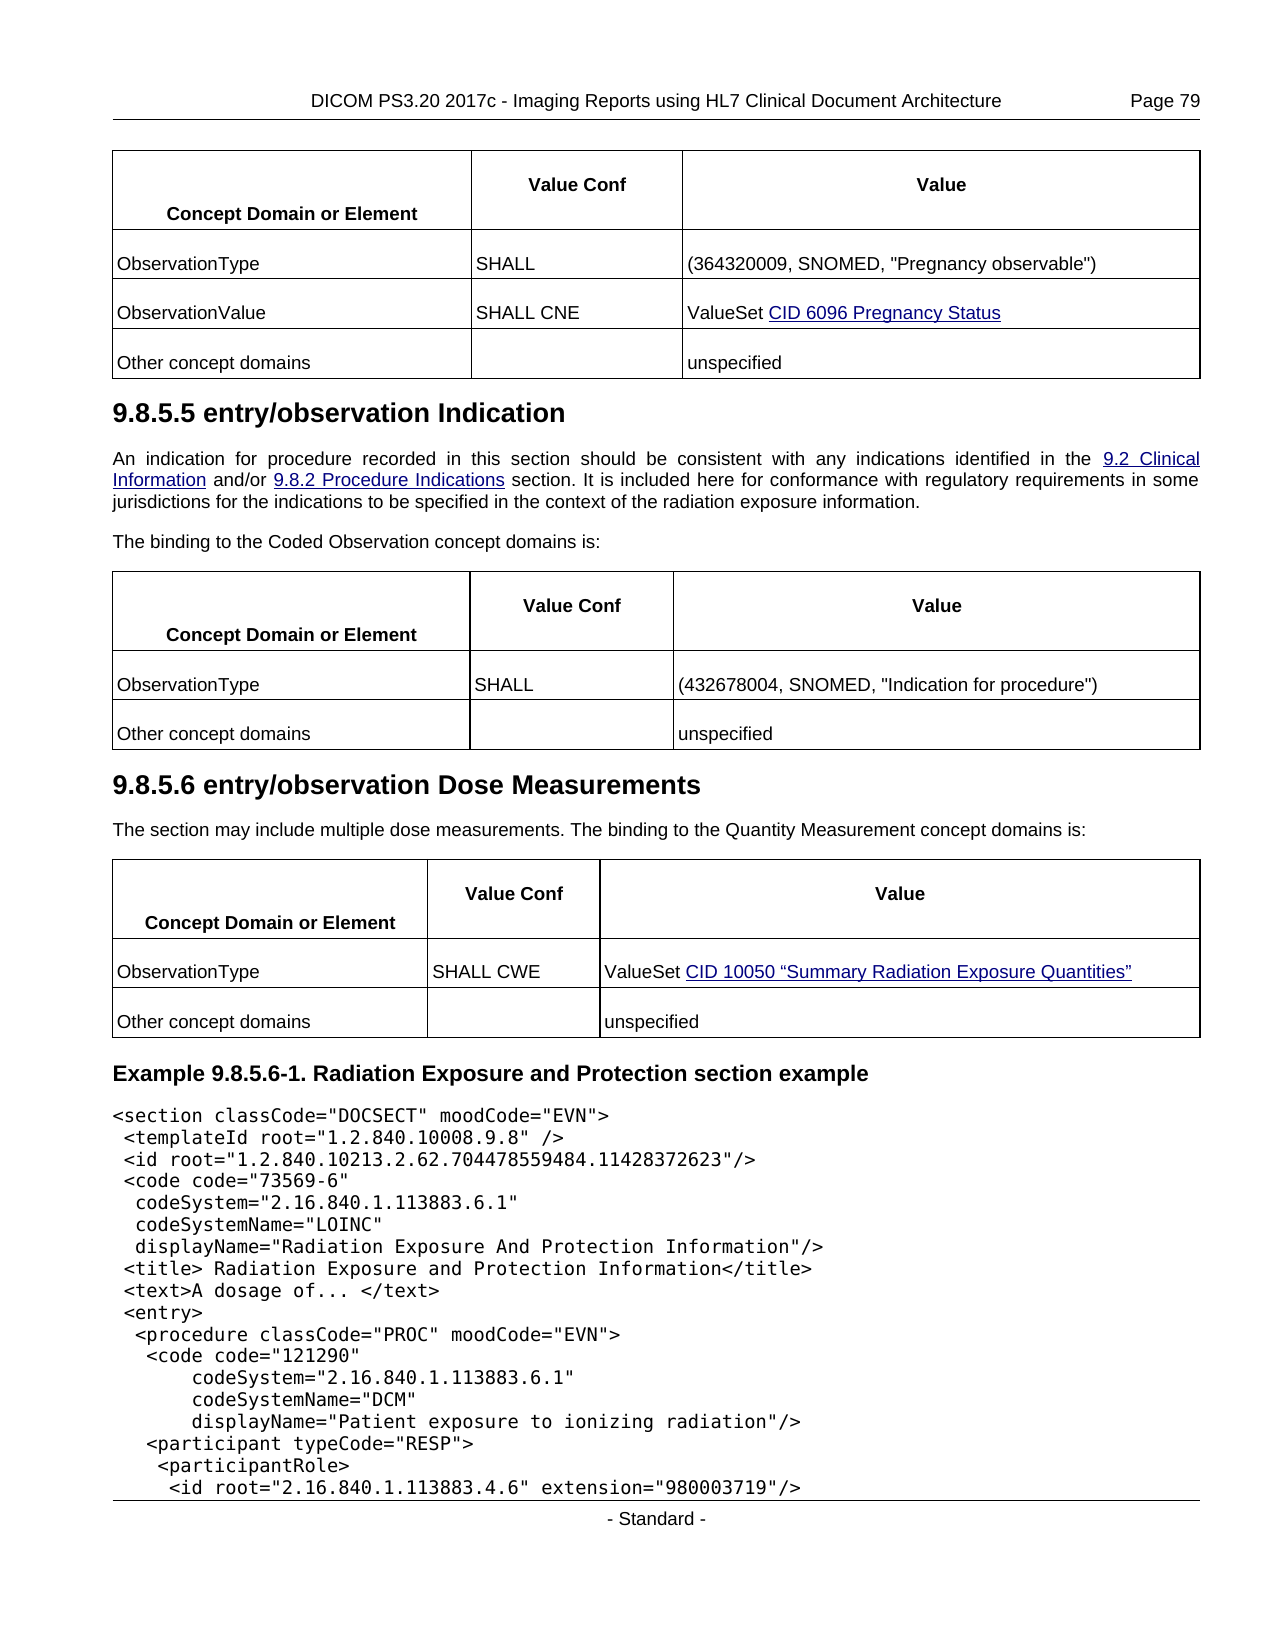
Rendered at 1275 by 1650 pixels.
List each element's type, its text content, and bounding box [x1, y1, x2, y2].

table_cell [471, 700, 673, 749]
table_cell Observation​Value [113, 279, 471, 328]
table_header Value [674, 572, 1199, 649]
table_cell Observation​Type [113, 230, 471, 278]
text Example 9.8.5.6-1. Radiation Exposure and Protection section example [112, 1060, 1200, 1086]
table_cell SHALL CWE [428, 939, 599, 987]
table_header Value Conf [471, 572, 673, 649]
table_cell SHALL [472, 230, 682, 278]
table_cell Value​Set CID 6096 Pregnancy Status [683, 279, 1199, 328]
table_cell unspecified [683, 329, 1199, 377]
table_cell [472, 329, 682, 377]
table_cell (364320009, SNOMED, "Pregnancy observable") [683, 230, 1199, 278]
table_cell Other concept domains [113, 988, 427, 1037]
table_header Concept Domain or Element [113, 572, 469, 649]
table_cell Observation​Type [113, 939, 427, 987]
text 9.8.5.5 entry/observation Indication [112, 397, 1200, 428]
table_cell Value​Set CID 10050 “Summary Radiation Exposure Quantities” [601, 939, 1199, 987]
table_header Value Conf [472, 151, 682, 228]
table_header Value [683, 151, 1199, 228]
table_cell (432678004, SNOMED, "Indication for procedure") [674, 651, 1199, 699]
table_cell SHALL [471, 651, 673, 699]
table_cell SHALL CNE [472, 279, 682, 328]
table_cell Other concept domains [113, 329, 471, 377]
table_cell unspecified [601, 988, 1199, 1037]
table_cell [428, 988, 599, 1037]
table_header Value [601, 860, 1199, 937]
text The section may include multiple dose measurements. The binding to the Quantity Measurement concept domains is: [112, 819, 1200, 840]
text An indication for procedure recorded in this section should be consistent with any indications identified in the 9.2 Clinical Information and/or 9.8.2 Procedure Indications section. It is included here for conformance with regulatory requirements in some jurisdictions for the indications to be specified in the context of the radiation exposure information. [112, 447, 1200, 512]
table_header Concept Domain or Element [113, 151, 471, 228]
table_cell unspecified [674, 700, 1199, 749]
text The binding to the Coded Observation concept domains is: [112, 531, 1200, 552]
table_header Concept Domain or Element [113, 860, 427, 937]
table_cell Other concept domains [113, 700, 469, 749]
text <section classCode="DOCSECT" moodCode="EVN"> <templateId root="1.2.840.10008.9.8" /> <id root="1.2.840.10213.2.62.704478559484.11428372623"/> <code code="73569-6" codeSystem="2.16.840.1.113883.6.1" codeSystemName="LOINC" displayName="Radiation Exposure And Protection Information"/> <title> Radiation Exposure and Protection Information</title> <text>A dosage of... </text> <entry> <procedure classCode="PROC" moodCode="EVN"> <code code="121290" codeSystem="2.16.840.1.113883.6.1" codeSystemName="DCM" displayName="Patient exposure to ionizing radiation"/> <participant typeCode="RESP"> <participantRole> <id root="2.16.840.1.113883.4.6" extension="980003719"/> [112, 1105, 1200, 1499]
table_header Value Conf [428, 860, 599, 937]
table_cell Observation​Type [113, 651, 469, 699]
text 9.8.5.6 entry/observation Dose Measurements [112, 769, 1200, 800]
